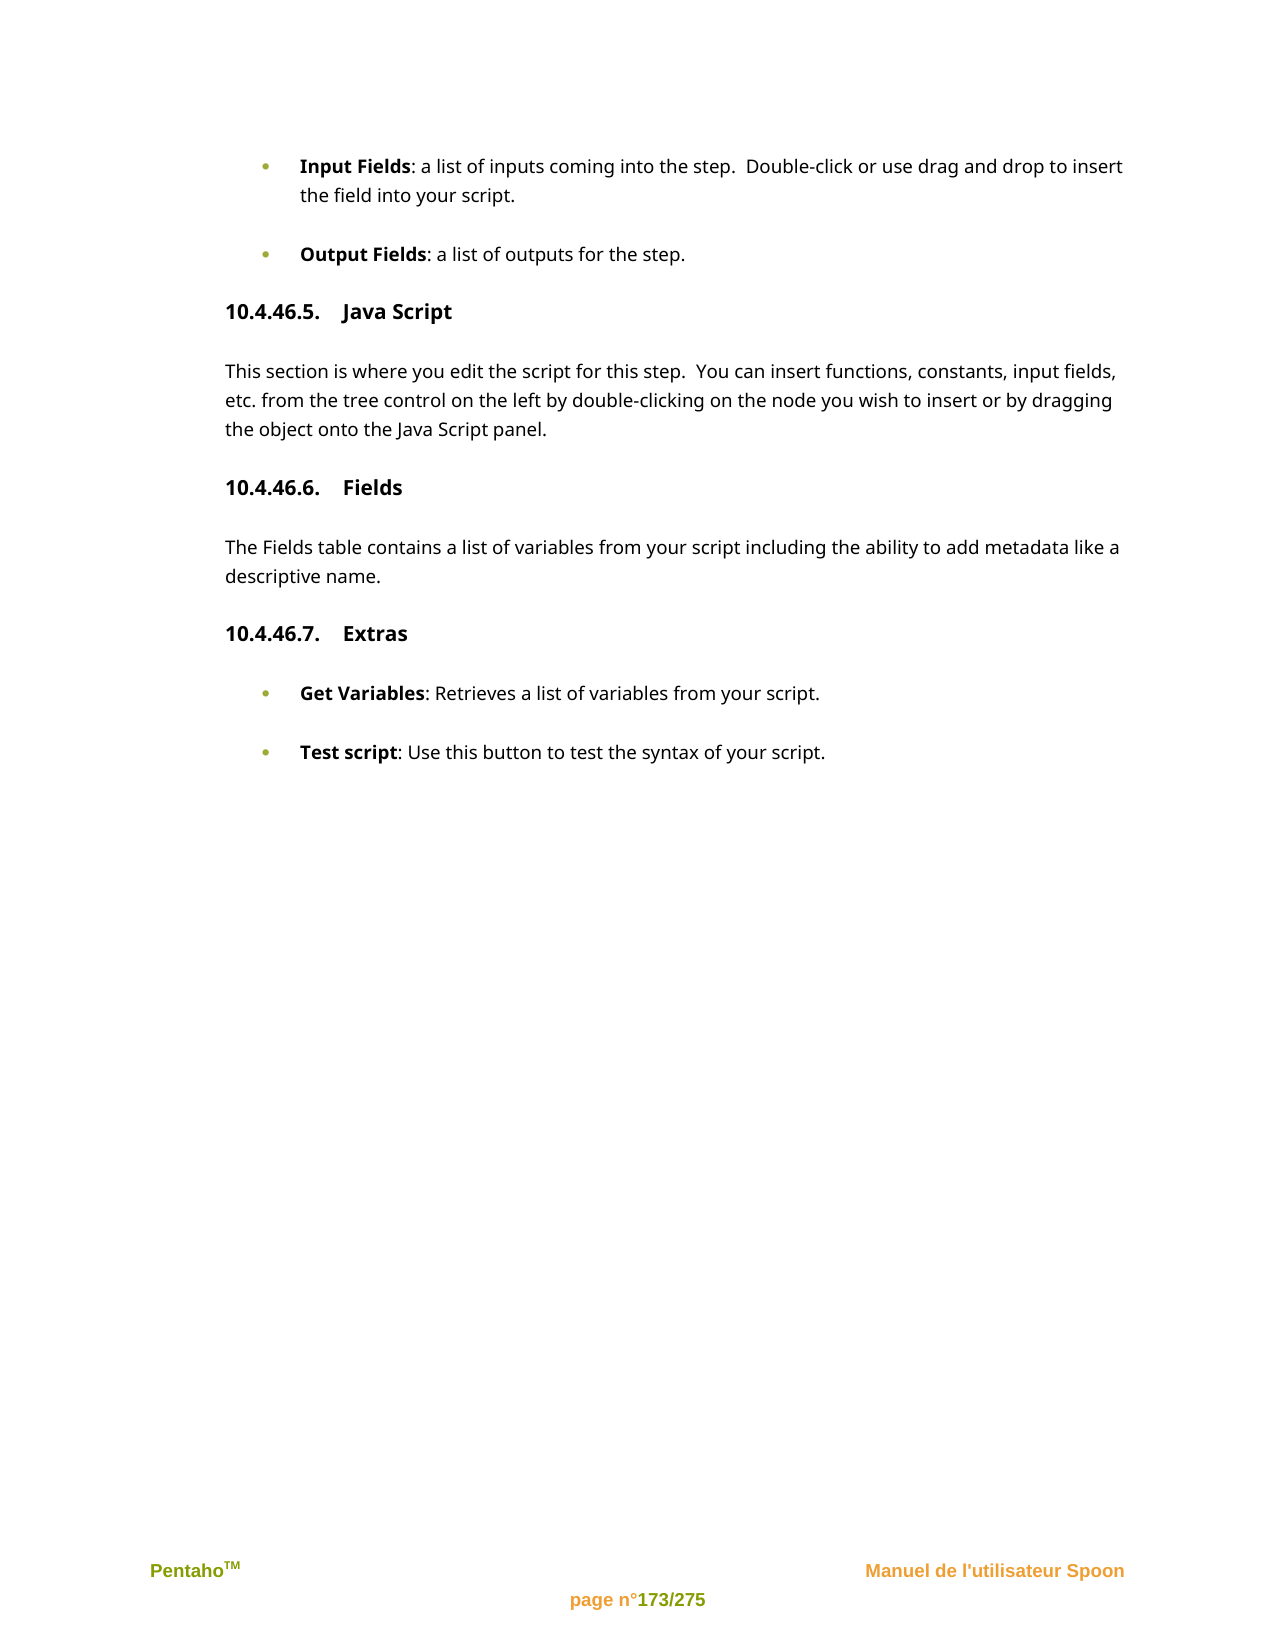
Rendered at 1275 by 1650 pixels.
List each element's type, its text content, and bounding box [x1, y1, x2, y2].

subtitle Extras [225, 618, 1125, 648]
list Input Fields: a list of inputs coming into the step. Double-click or use drag and drop to insert the field into your script. [262, 150, 1125, 208]
text This section is where you edit the script for this step. You can insert functions, constants, input fields, etc. from the tree control on the left by double-clicking on the node you wish to insert or by dragging the object onto the Java Script panel. [225, 355, 1125, 443]
list Get Variables: Retrieves a list of variables from your script. [262, 677, 1125, 706]
text The Fields table contains a list of variables from your script including the ability to add metadata like a descriptive name. [225, 531, 1125, 589]
subtitle Fields [225, 472, 1125, 501]
subtitle Java Script [225, 296, 1125, 326]
list Output Fields: a list of outputs for the step. [262, 238, 1125, 267]
list Test script: Use this button to test the syntax of your script. [262, 736, 1125, 765]
